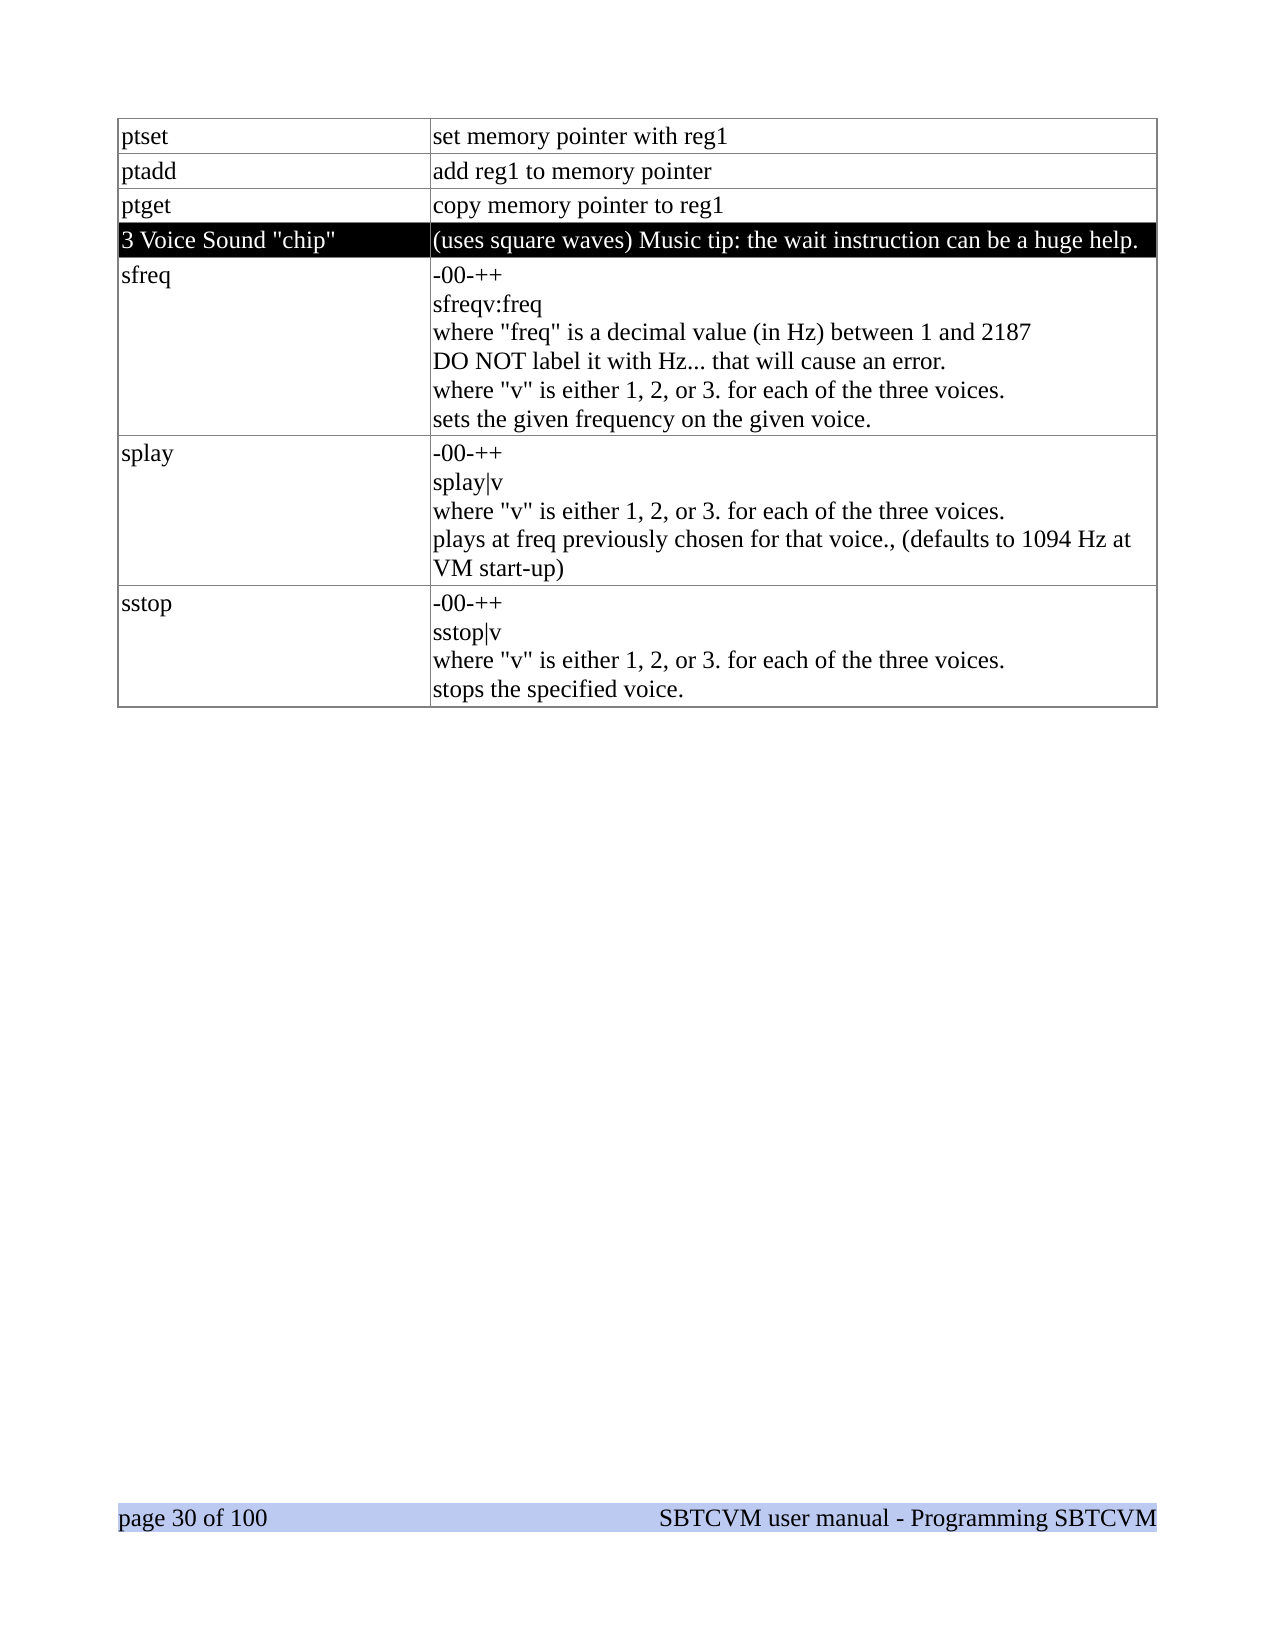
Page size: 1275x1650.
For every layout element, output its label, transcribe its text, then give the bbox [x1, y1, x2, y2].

table_cell ptset [119, 119, 430, 153]
table_cell 3 Voice Sound "chip" [119, 223, 430, 257]
table_cell sfreq [119, 258, 430, 435]
table_cell ptget [119, 189, 430, 222]
table_cell splay [119, 436, 430, 585]
table_cell ptadd [119, 154, 430, 187]
table_cell sstop [119, 586, 430, 706]
table_cell -00-++ sfreqv:freq where "freq" is a decimal value (in Hz) between 1 and 2187 DO NOT label it with Hz... that will cause an error. where "v" is either 1, 2, or 3. for each of the three voices. sets the given frequency on the given voice. [431, 258, 1156, 435]
table_cell -00-++ sstop|v where "v" is either 1, 2, or 3. for each of the three voices. stops the specified voice. [431, 586, 1156, 706]
table_cell set memory pointer with reg1 [431, 119, 1156, 153]
table_cell copy memory pointer to reg1 [431, 189, 1156, 222]
table_cell -00-++ splay|v where "v" is either 1, 2, or 3. for each of the three voices. plays at freq previously chosen for that voice., (defaults to 1094 Hz at VM start-up) [431, 436, 1156, 585]
table_cell (uses square waves) Music tip: the wait instruction can be a huge help. [431, 223, 1156, 257]
table_cell add reg1 to memory pointer [431, 154, 1156, 187]
